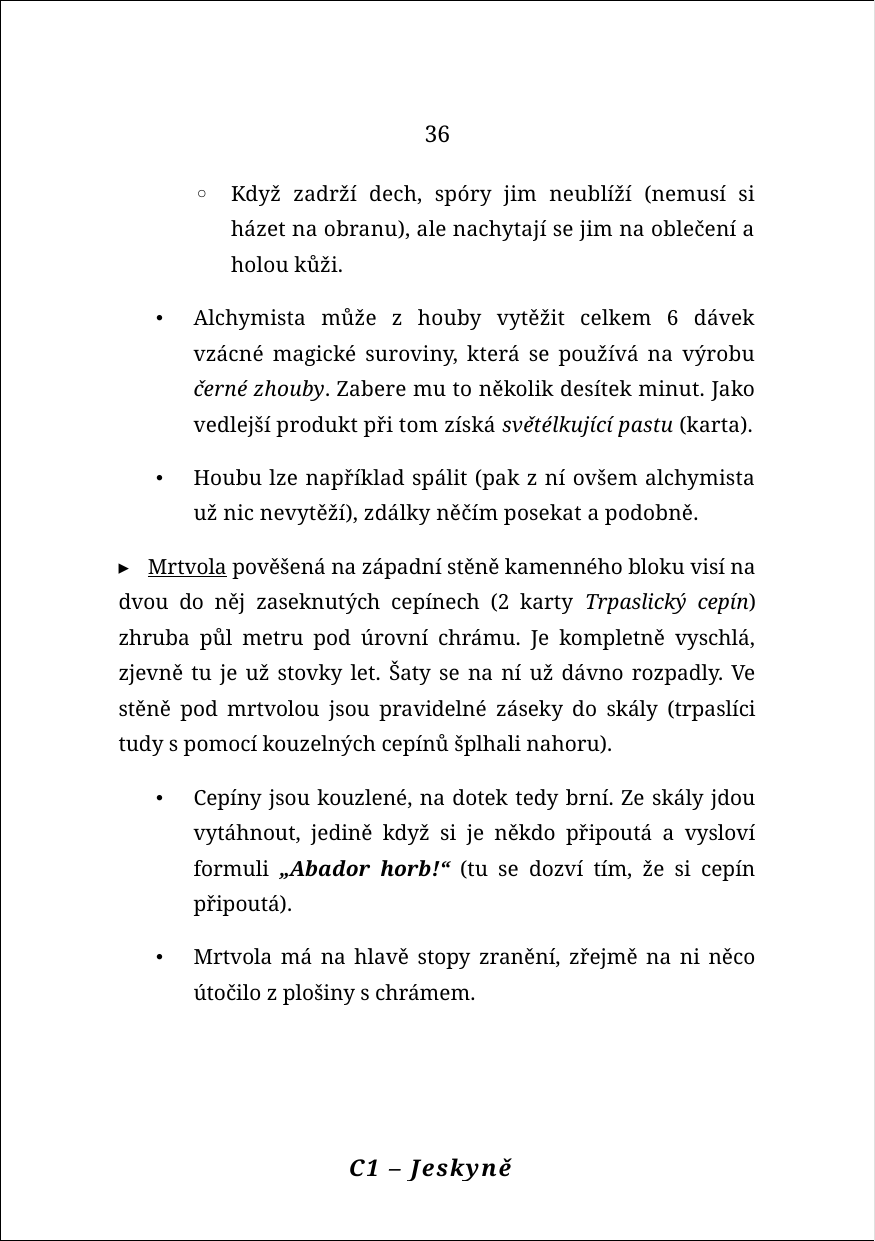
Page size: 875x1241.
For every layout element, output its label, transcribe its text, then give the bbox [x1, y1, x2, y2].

list Cepíny jsou kouzlené, na dotek tedy brní. Ze skály jdou vytáhnout, jedině když si je někdo připoutá a vysloví formuli „Abador horb!“ (tu se dozví tím, že si cepín připoutá). [156, 783, 756, 918]
list Když zadrží dech, spóry jim neublíží (nemusí si házet na obranu), ale nachytají se jim na oblečení a holou kůži. [193, 179, 756, 278]
list Alchymista může z houby vytěžit celkem 6 dávek vzácné magické suroviny, která se používá na výrobu černé zhouby. Zabere mu to několik desítek minut. Jako vedlejší produkt při tom získá světélkující pastu (karta). [156, 303, 756, 438]
list Houbu lze například spálit (pak z ní ovšem alchymista už nic nevytěží), zdálky něčím posekat a podobně. [156, 463, 756, 527]
text ▸ Mrtvola pověšená na západní stěně kamenného bloku visí na dvou do něj zaseknutých cepínech (2 karty Trpaslický cepín) zhruba půl metru pod úrovní chrámu. Je kompletně vyschlá, zjevně tu je už stovky let. Šaty se na ní už dávno rozpadly. Ve stěně pod mrtvolou jsou pravidelné záseky do skály (trpaslíci tudy s pomocí kouzelných cepínů šplhali nahoru). [118, 552, 756, 758]
list Mrtvola má na hlavě stopy zranění, zřejmě na ni něco útočilo z plošiny s chrámem. [156, 942, 756, 1006]
